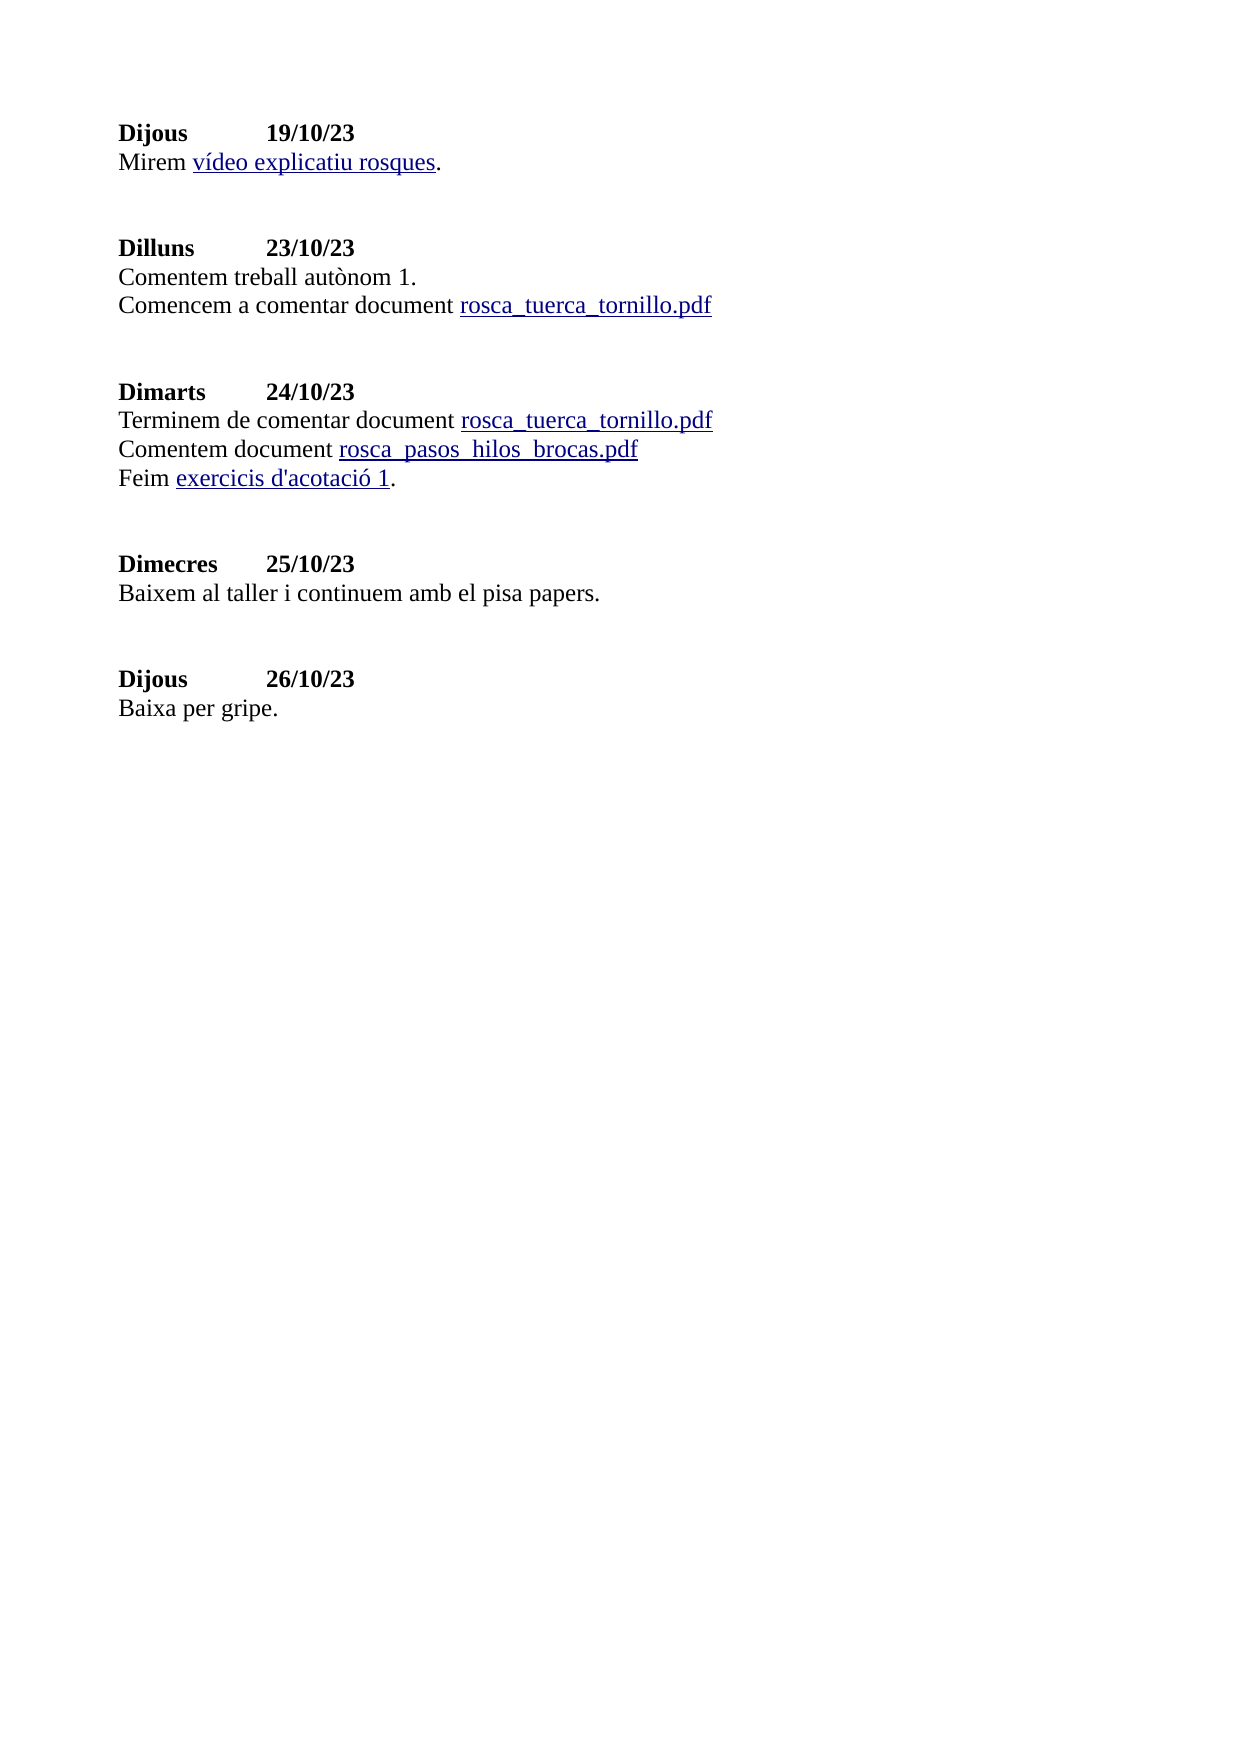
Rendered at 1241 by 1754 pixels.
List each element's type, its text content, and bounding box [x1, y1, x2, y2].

text Baixem al taller i continuem amb el pisa papers. [118, 578, 1122, 607]
text Dimecres 25/10/23 [118, 549, 1122, 578]
text Mirem vídeo explicatiu rosques. [118, 147, 1122, 176]
text Feim exercicis d'acotació 1. [118, 463, 1122, 492]
text Dilluns 23/10/23 [118, 233, 1122, 262]
text Comentem treball autònom 1. [118, 262, 1122, 291]
text Dimarts 24/10/23 [118, 377, 1122, 406]
text Dijous 19/10/23 [118, 118, 1122, 147]
text Dijous 26/10/23 [118, 664, 1122, 693]
text Comentem document rosca_pasos_hilos_brocas.pdf [118, 434, 1122, 463]
text Terminem de comentar document rosca_tuerca_tornillo.pdf [118, 406, 1122, 434]
text Baixa per gripe. [118, 693, 1122, 722]
text Comencem a comentar document rosca_tuerca_tornillo.pdf [118, 291, 1122, 319]
